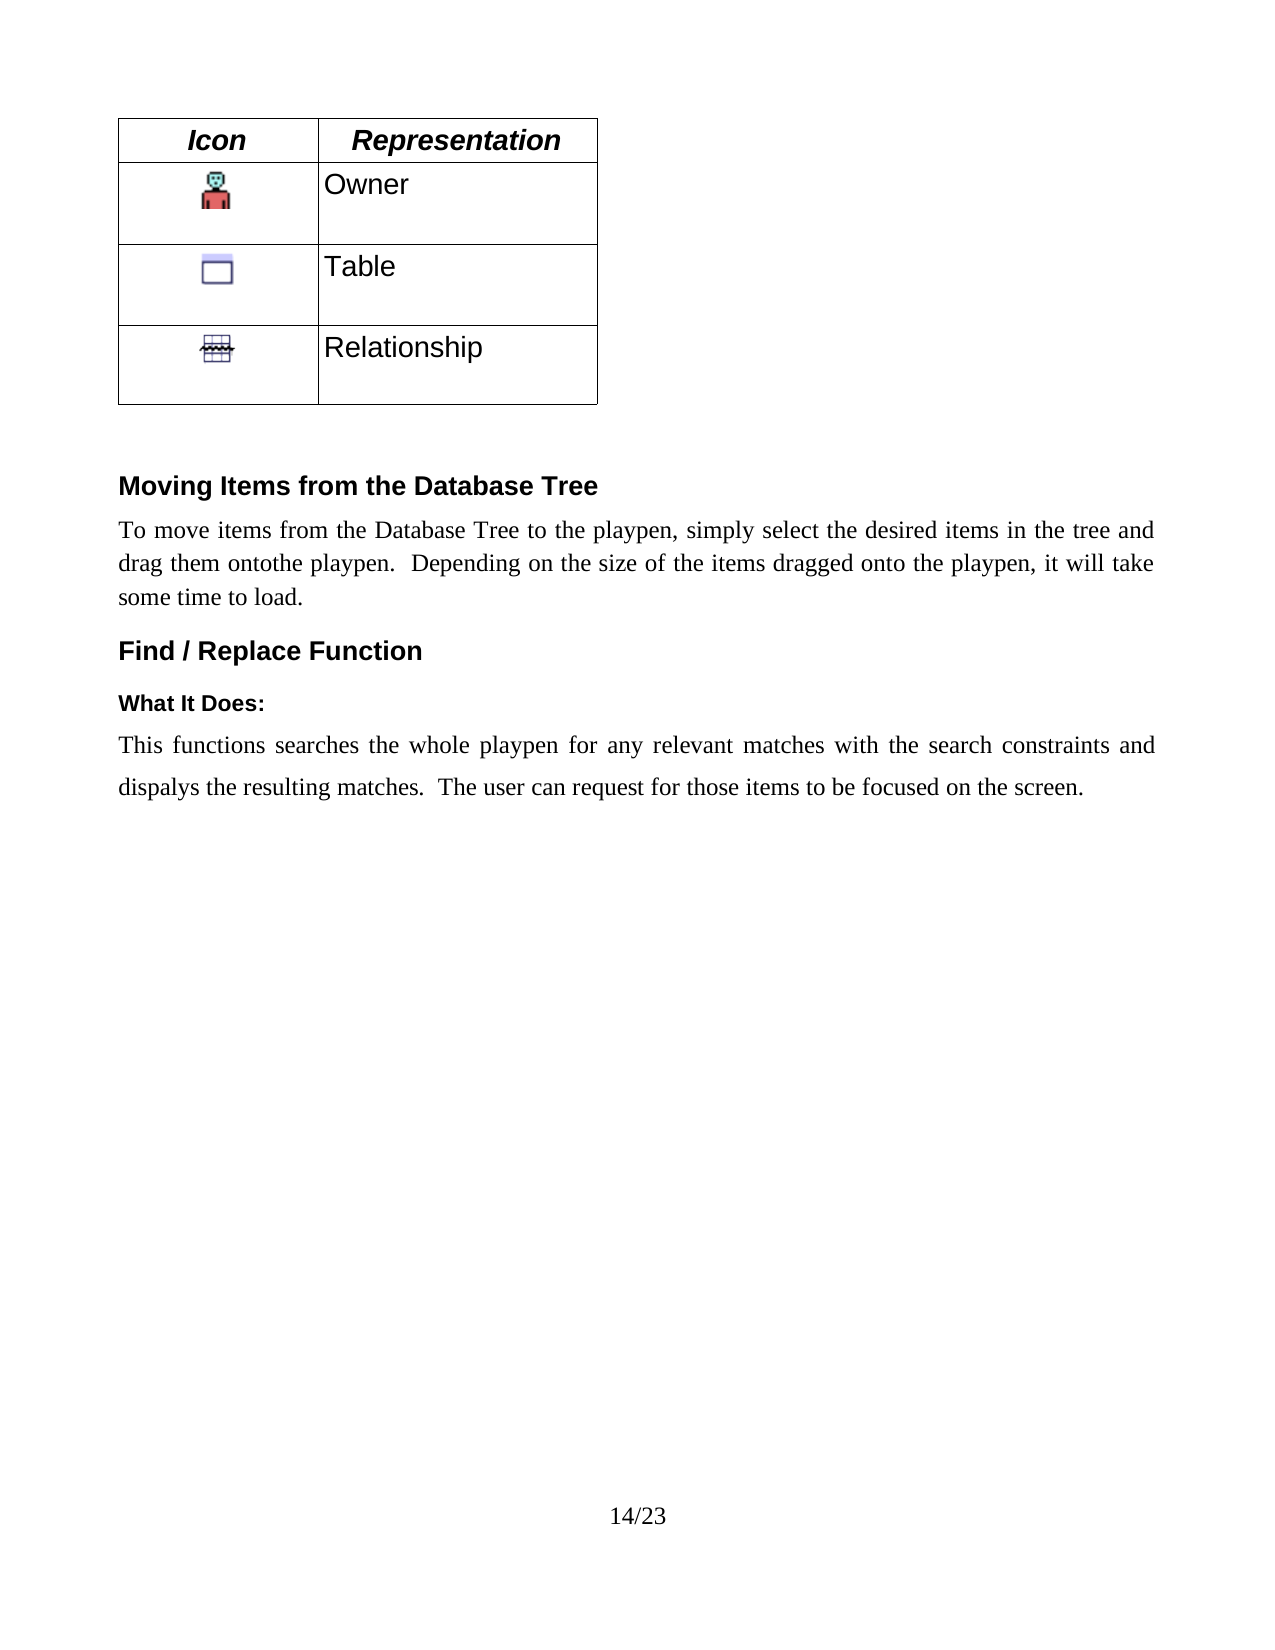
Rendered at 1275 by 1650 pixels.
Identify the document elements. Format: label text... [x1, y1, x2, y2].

table_cell [119, 326, 318, 368]
text This functions searches the whole playpen for any relevant matches with the search constraints and dispalys the resulting matches. The user can request for those items to be focused on the screen. [118, 731, 1157, 801]
table_cell [119, 245, 318, 249]
subtitle What It Does: [118, 691, 1157, 717]
table_cell [119, 369, 318, 404]
table_cell [119, 163, 318, 208]
table_cell Table [319, 245, 597, 325]
table_header Representation [319, 119, 597, 162]
subtitle Find / Replace Function [118, 636, 1157, 666]
table_header Icon [119, 119, 318, 162]
picture [197, 249, 239, 290]
subtitle Moving Items from the Database Tree [118, 471, 1157, 501]
picture [197, 168, 239, 209]
table_cell [119, 250, 318, 325]
table_cell Owner [319, 163, 597, 244]
text To move items from the Database Tree to the playpen, simply select the desired items in the tree and drag them ontothe playpen. Depending on the size of the items dragged onto the playpen, it will take some time to load. [118, 516, 1157, 611]
table_cell [119, 209, 318, 244]
picture [199, 331, 237, 369]
table_cell Relationship [319, 326, 597, 404]
